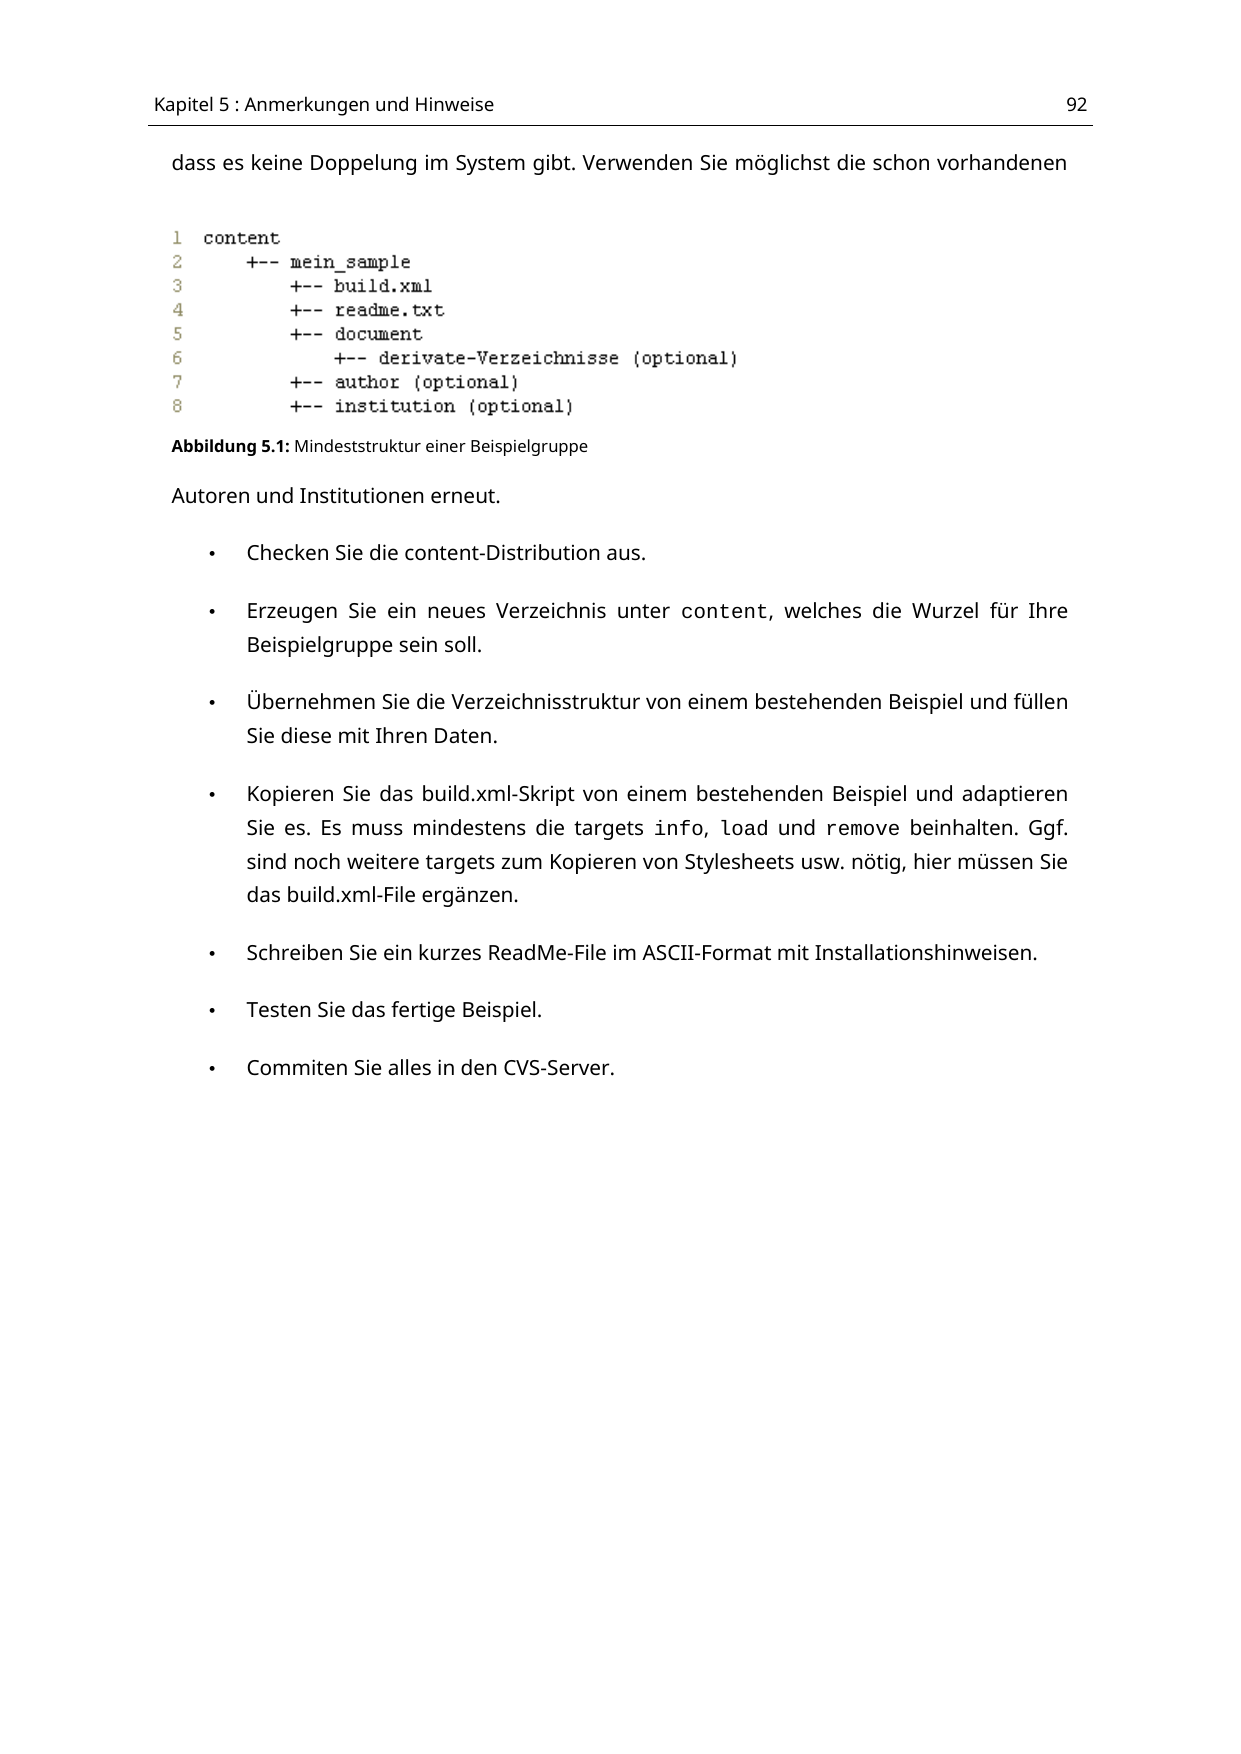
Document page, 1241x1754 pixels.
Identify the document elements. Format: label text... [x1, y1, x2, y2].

list Commiten Sie alles in den CVS-Server. [209, 1053, 1069, 1081]
list Schreiben Sie ein kurzes ReadMe-File im ASCII-Format mit Installationshinweisen. [209, 938, 1069, 966]
list Testen Sie das fertige Beispiel. [209, 995, 1069, 1024]
list Erzeugen Sie ein neues Verzeichnis unter content, welches die Wurzel für Ihre Beispielgruppe sein soll. [209, 596, 1069, 658]
text dass es keine Doppelung im System gibt. Verwenden Sie möglichst die schon vorhandenen Autoren und Institutionen erneut. [148, 148, 1069, 509]
list Übernehmen Sie die Verzeichnisstruktur von einem bestehenden Beispiel und füllen Sie diese mit Ihren Daten. [209, 687, 1069, 749]
list Kopieren Sie das build.xml-Skript von einem bestehenden Beispiel und adaptieren Sie es. Es muss mindestens die targets info, load und remove beinhalten. Ggf. sind noch weitere targets zum Kopieren von Stylesheets usw. nötig, hier müssen Sie das build.xml-File ergänzen. [209, 779, 1069, 909]
text Abbildung 5.1: Mindeststruktur einer Beispielgruppe [171, 419, 721, 457]
list Checken Sie die content-Distribution aus. [209, 538, 1069, 567]
